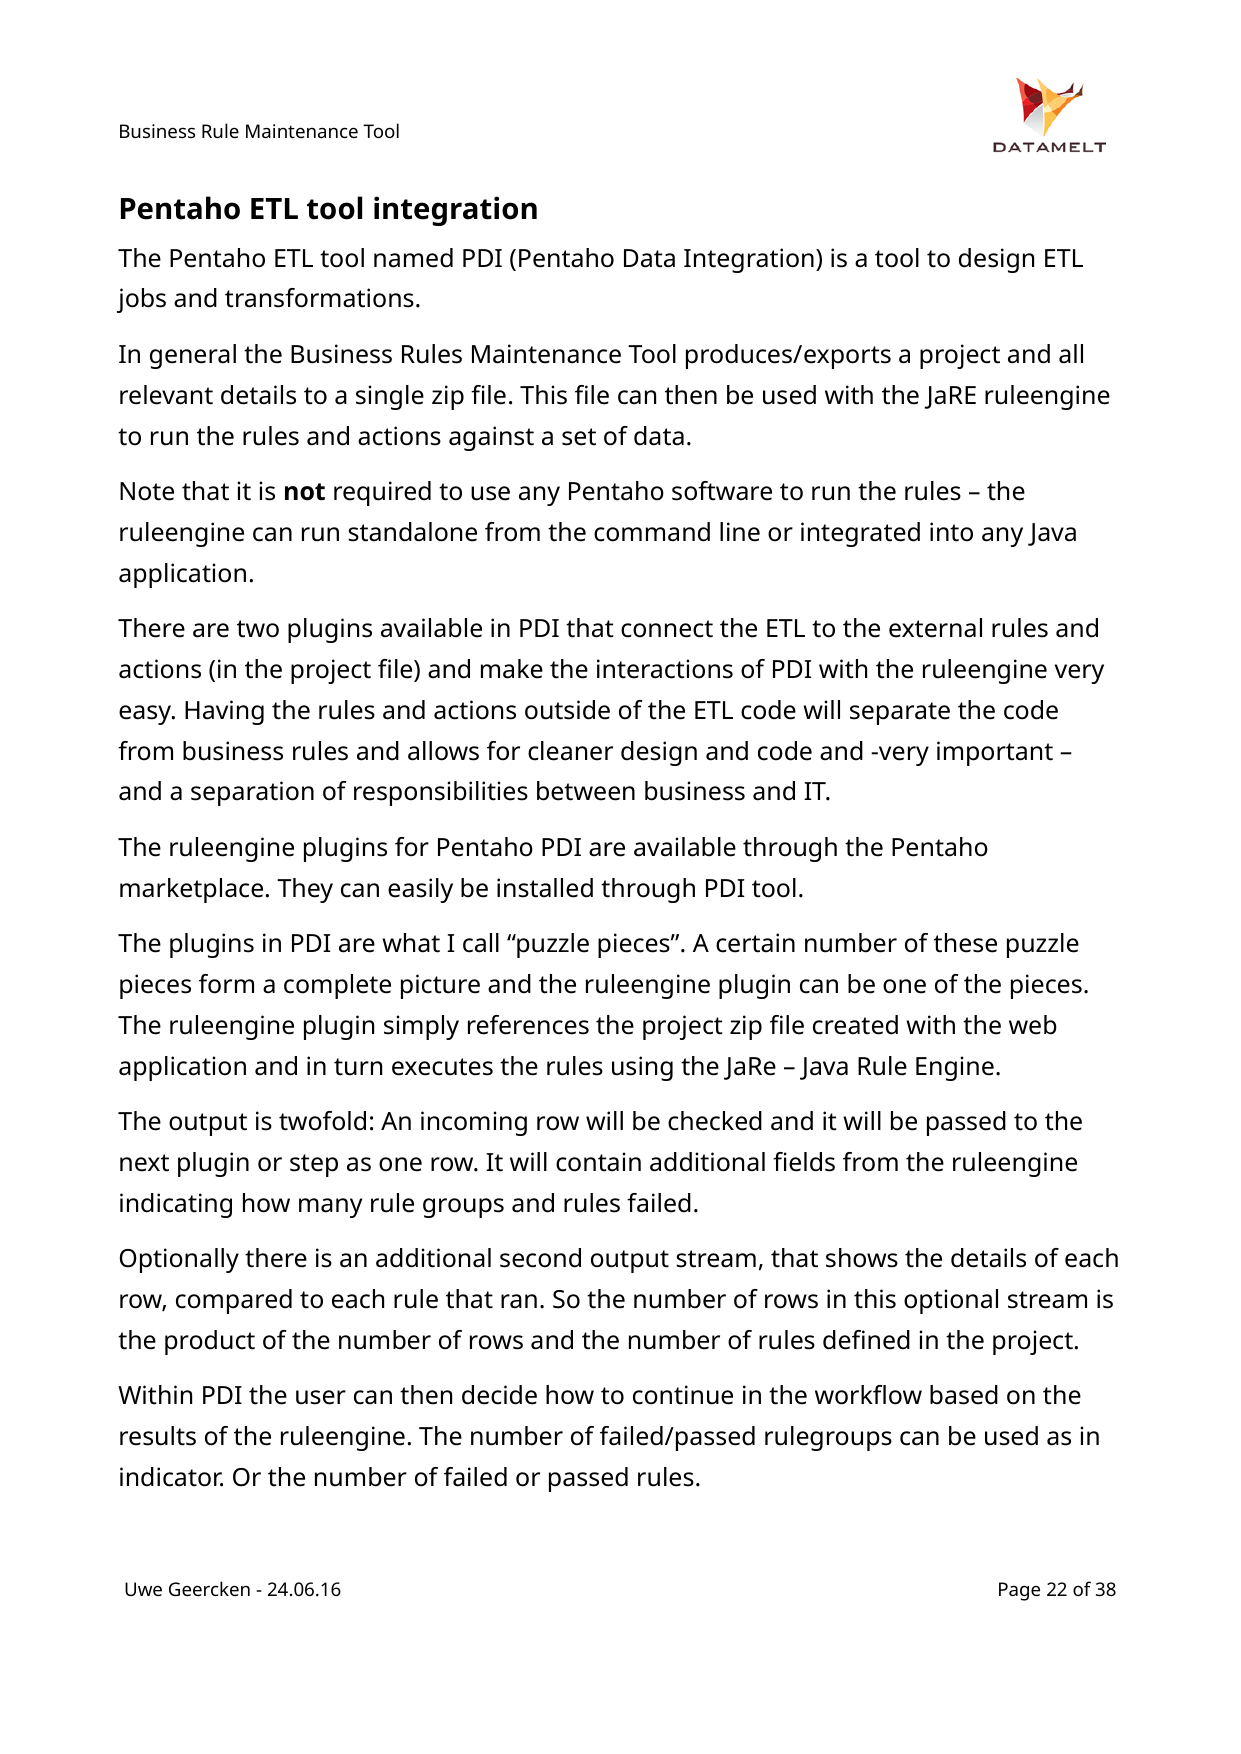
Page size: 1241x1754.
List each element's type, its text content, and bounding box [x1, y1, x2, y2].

text Note that it is not required to use any Pentaho software to run the rules – the ruleengine can run standalone from the command line or integrated into any Java application. [118, 474, 1122, 589]
text Within PDI the user can then decide how to continue in the workflow based on the results of the ruleengine. The number of failed/passed rulegroups can be used as in indicator. Or the number of failed or passed rules. [118, 1378, 1122, 1493]
text There are two plugins available in PDI that connect the ETL to the external rules and actions (in the project file) and make the interactions of PDI with the ruleengine very easy. Having the rules and actions outside of the ETL code will separate the code from business rules and allows for cleaner design and code and -very important – and a separation of responsibilities between business and IT. [118, 611, 1122, 808]
text The Pentaho ETL tool named PDI (Pentaho Data Integration) is a tool to design ETL jobs and transformations. [118, 240, 1122, 315]
text The ruleengine plugins for Pentaho PDI are available through the Pentaho marketplace. They can easily be installed through PDI tool. [118, 829, 1122, 904]
text The output is twofold: An incoming row will be checked and it will be passed to the next plugin or step as one row. It will contain additional fields from the ruleengine indicating how many rule groups and rules failed. [118, 1104, 1122, 1219]
subtitle Pentaho ETL tool integration [118, 188, 1122, 228]
picture [992, 69, 1107, 160]
text The plugins in PDI are what I call “puzzle pieces”. A certain number of these puzzle pieces form a complete picture and the ruleengine plugin can be one of the pieces. The ruleengine plugin simply references the project zip file created with the web application and in turn executes the rules using the JaRe – Java Rule Engine. [118, 926, 1122, 1082]
text Optionally there is an additional second output stream, that shows the details of each row, compared to each rule that ran. So the number of rows in this optional stream is the product of the number of rows and the number of rules defined in the project. [118, 1241, 1122, 1356]
text In general the Business Rules Maintenance Tool produces/exports a project and all relevant details to a single zip file. This file can then be used with the JaRE ruleengine to run the rules and actions against a set of data. [118, 337, 1122, 452]
